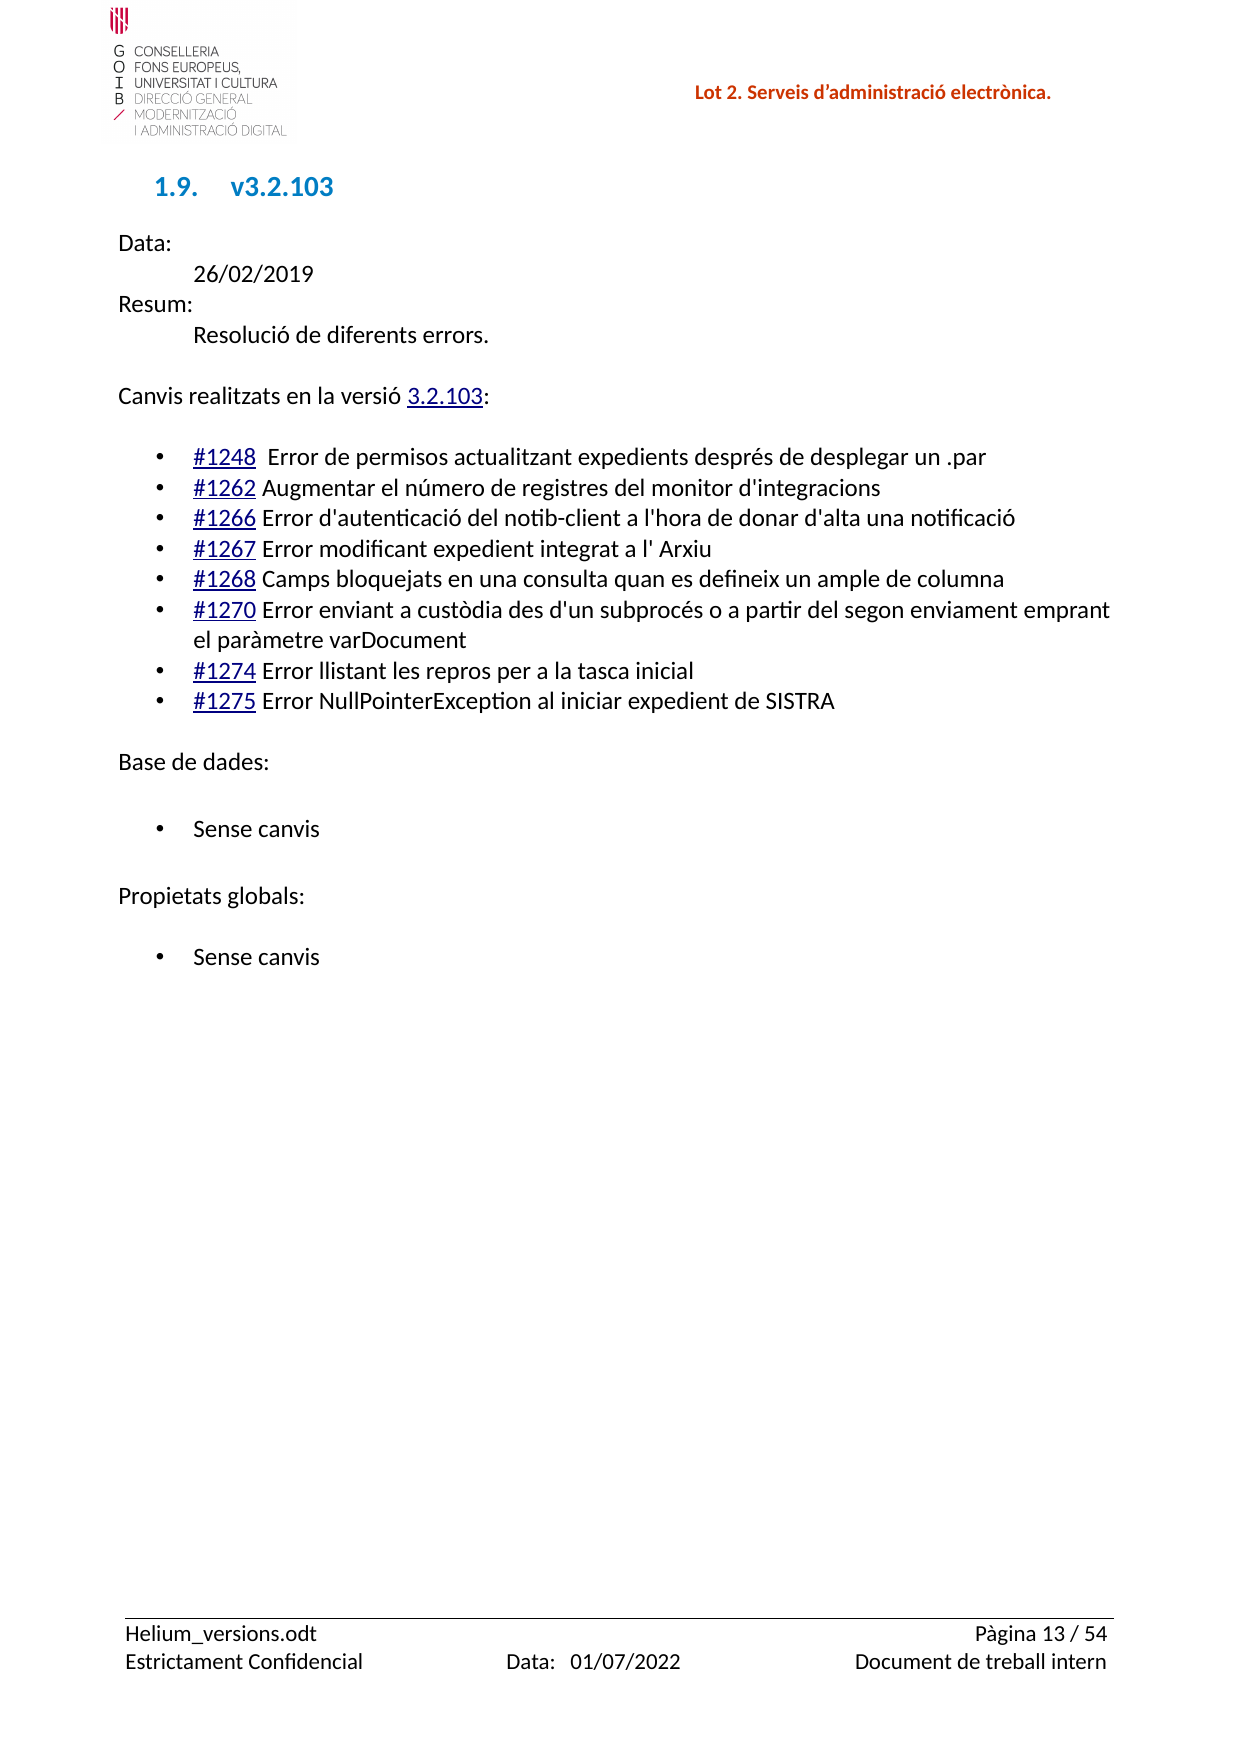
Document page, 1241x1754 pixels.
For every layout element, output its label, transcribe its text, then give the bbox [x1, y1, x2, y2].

picture [100, 0, 297, 144]
text Resolució de diferents errors. [118, 319, 1122, 350]
list Sense canvis [156, 941, 1122, 972]
list #1275 Error NullPointerException al iniciar expedient de SISTRA [156, 685, 1122, 716]
text Data: [118, 228, 1122, 258]
text 26/02/2019 [118, 258, 1122, 289]
subtitle v3.2.103 [153, 168, 1122, 204]
text Resum: [118, 289, 1122, 319]
list #1274 Error llistant les repros per a la tasca inicial [156, 655, 1122, 685]
list #1270 Error enviant a custòdia des d'un subprocés o a partir del segon enviament emprant el paràmetre varDocument [156, 594, 1122, 655]
list #1268 Camps bloquejats en una consulta quan es defineix un ample de columna [156, 563, 1122, 594]
text Propietats globals: [118, 880, 1122, 911]
list #1266 Error d'autenticació del notib-client a l'hora de donar d'alta una notificació [156, 502, 1122, 533]
list Sense canvis [156, 813, 1122, 844]
text Canvis realitzats en la versió 3.2.103: [118, 380, 1122, 411]
list #1248 Error de permisos actualitzant expedients després de desplegar un .par [156, 441, 1122, 472]
list #1262 Augmentar el número de registres del monitor d'integracions [156, 472, 1122, 502]
list #1267 Error modificant expedient integrat a l' Arxiu [156, 533, 1122, 563]
text Base de dades: [118, 746, 1122, 777]
